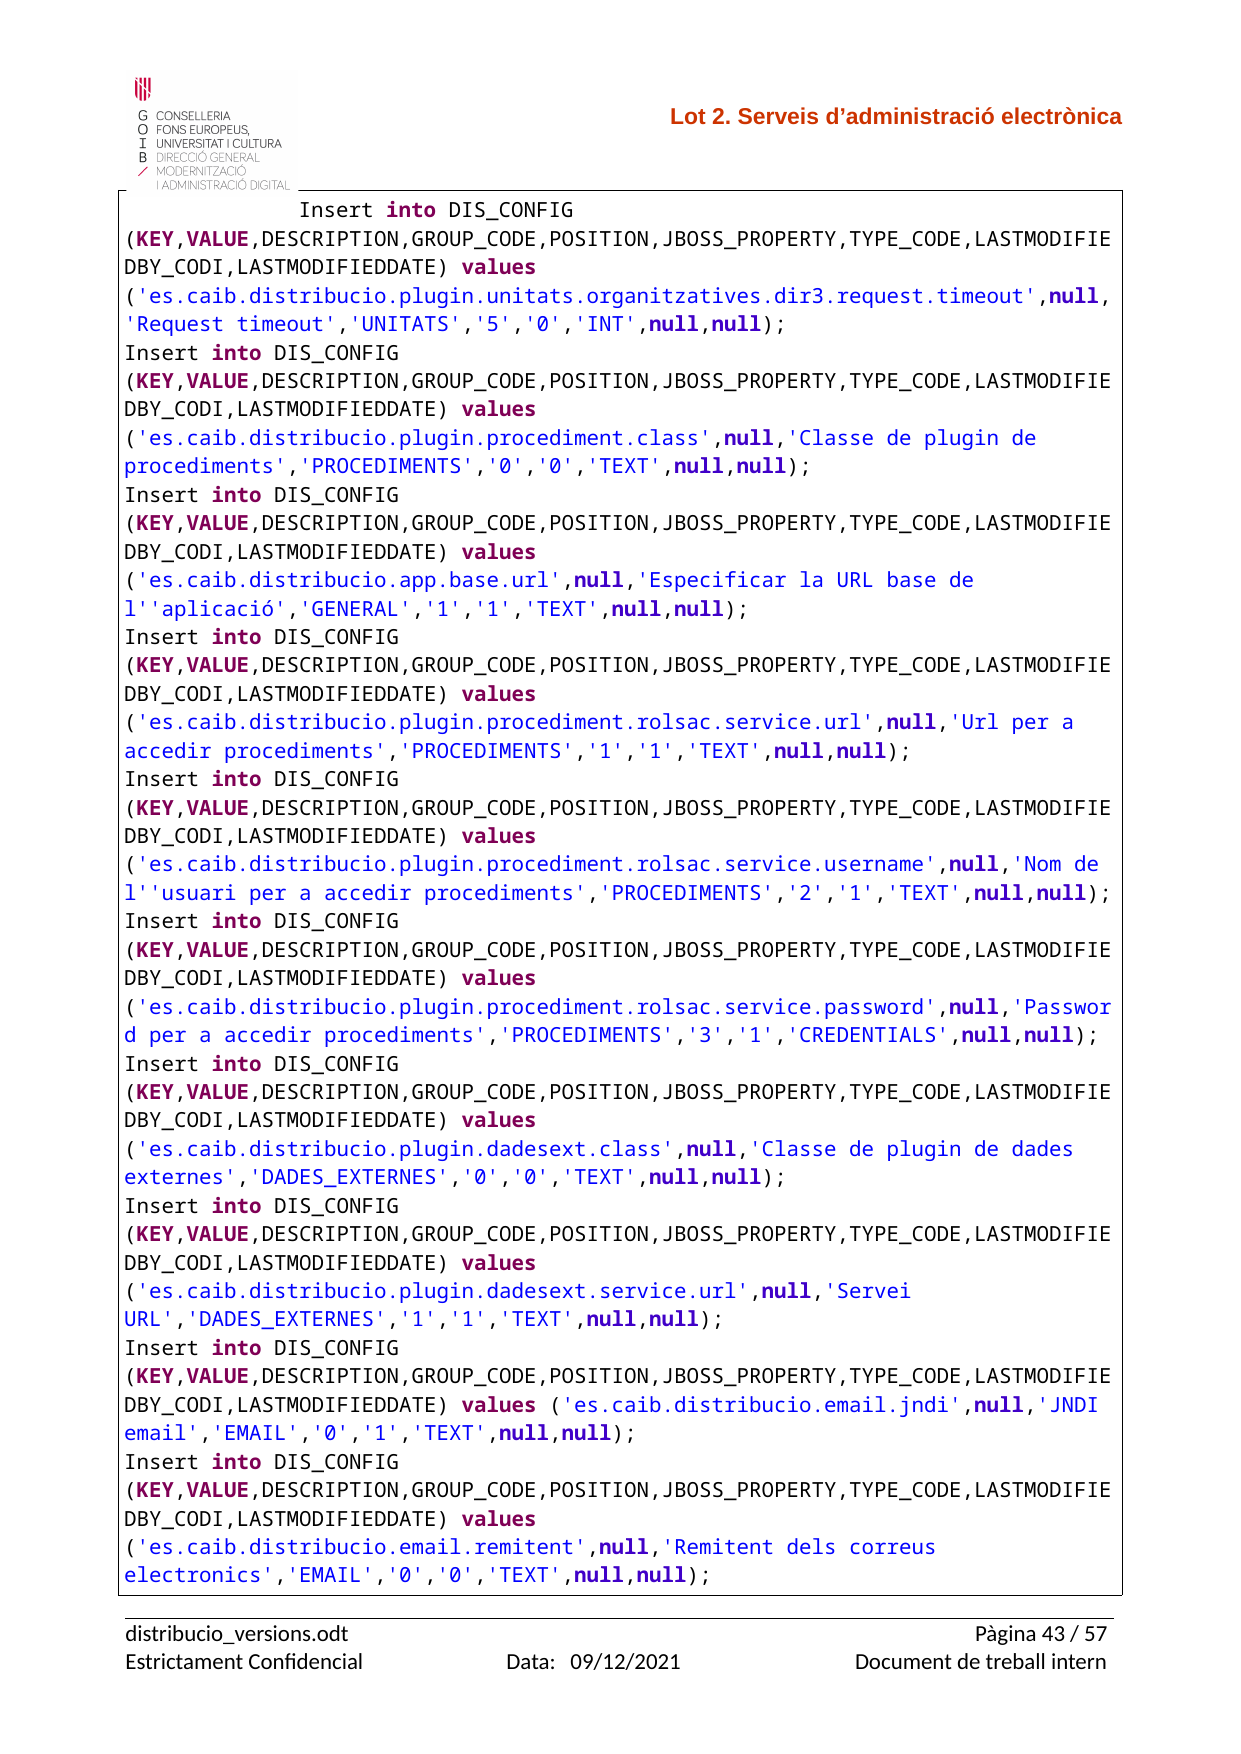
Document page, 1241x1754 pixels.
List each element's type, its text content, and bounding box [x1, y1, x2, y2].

picture [126, 70, 299, 197]
table_header Insert into DIS_CONFIG (KEY,VALUE,DESCRIPTION,GROUP_CODE,POSITION,JBOSS_PROPERTY,TYPE_CODE,LASTMODIFIEDBY_CODI,LASTMODIFIEDDATE) values ('es.caib.distribucio.plugin.unitats.organitzatives.dir3.request.timeout',null,'Request timeout','UNITATS','5','0','INT',null,null); Insert into DIS_CONFIG (KEY,VALUE,DESCRIPTION,GROUP_CODE,POSITION,JBOSS_PROPERTY,TYPE_CODE,LASTMODIFIEDBY_CODI,LASTMODIFIEDDATE) values ('es.caib.distribucio.plugin.procediment.class',null,'Classe de plugin de procediments','PROCEDIMENTS','0','0','TEXT',null,null); Insert into DIS_CONFIG (KEY,VALUE,DESCRIPTION,GROUP_CODE,POSITION,JBOSS_PROPERTY,TYPE_CODE,LASTMODIFIEDBY_CODI,LASTMODIFIEDDATE) values ('es.caib.distribucio.app.base.url',null,'Especificar la URL base de l''aplicació','GENERAL','1','1','TEXT',null,null); Insert into DIS_CONFIG (KEY,VALUE,DESCRIPTION,GROUP_CODE,POSITION,JBOSS_PROPERTY,TYPE_CODE,LASTMODIFIEDBY_CODI,LASTMODIFIEDDATE) values ('es.caib.distribucio.plugin.procediment.rolsac.service.url',null,'Url per a accedir procediments','PROCEDIMENTS','1','1','TEXT',null,null); Insert into DIS_CONFIG (KEY,VALUE,DESCRIPTION,GROUP_CODE,POSITION,JBOSS_PROPERTY,TYPE_CODE,LASTMODIFIEDBY_CODI,LASTMODIFIEDDATE) values ('es.caib.distribucio.plugin.procediment.rolsac.service.username',null,'Nom de l''usuari per a accedir procediments','PROCEDIMENTS','2','1','TEXT',null,null); Insert into DIS_CONFIG (KEY,VALUE,DESCRIPTION,GROUP_CODE,POSITION,JBOSS_PROPERTY,TYPE_CODE,LASTMODIFIEDBY_CODI,LASTMODIFIEDDATE) values ('es.caib.distribucio.plugin.procediment.rolsac.service.password',null,'Password per a accedir procediments','PROCEDIMENTS','3','1','CREDENTIALS',null,null); Insert into DIS_CONFIG (KEY,VALUE,DESCRIPTION,GROUP_CODE,POSITION,JBOSS_PROPERTY,TYPE_CODE,LASTMODIFIEDBY_CODI,LASTMODIFIEDDATE) values ('es.caib.distribucio.plugin.dadesext.class',null,'Classe de plugin de dades externes','DADES_EXTERNES','0','0','TEXT',null,null); Insert into DIS_CONFIG (KEY,VALUE,DESCRIPTION,GROUP_CODE,POSITION,JBOSS_PROPERTY,TYPE_CODE,LASTMODIFIEDBY_CODI,LASTMODIFIEDDATE) values ('es.caib.distribucio.plugin.dadesext.service.url',null,'Servei URL','DADES_EXTERNES','1','1','TEXT',null,null); Insert into DIS_CONFIG (KEY,VALUE,DESCRIPTION,GROUP_CODE,POSITION,JBOSS_PROPERTY,TYPE_CODE,LASTMODIFIEDBY_CODI,LASTMODIFIEDDATE) values ('es.caib.distribucio.email.jndi',null,'JNDI email','EMAIL','0','1','TEXT',null,null); Insert into DIS_CONFIG (KEY,VALUE,DESCRIPTION,GROUP_CODE,POSITION,JBOSS_PROPERTY,TYPE_CODE,LASTMODIFIEDBY_CODI,LASTMODIFIEDDATE) values ('es.caib.distribucio.email.remitent',null,'Remitent dels correus electronics','EMAIL','0','0','TEXT',null,null); [119, 191, 1122, 1595]
